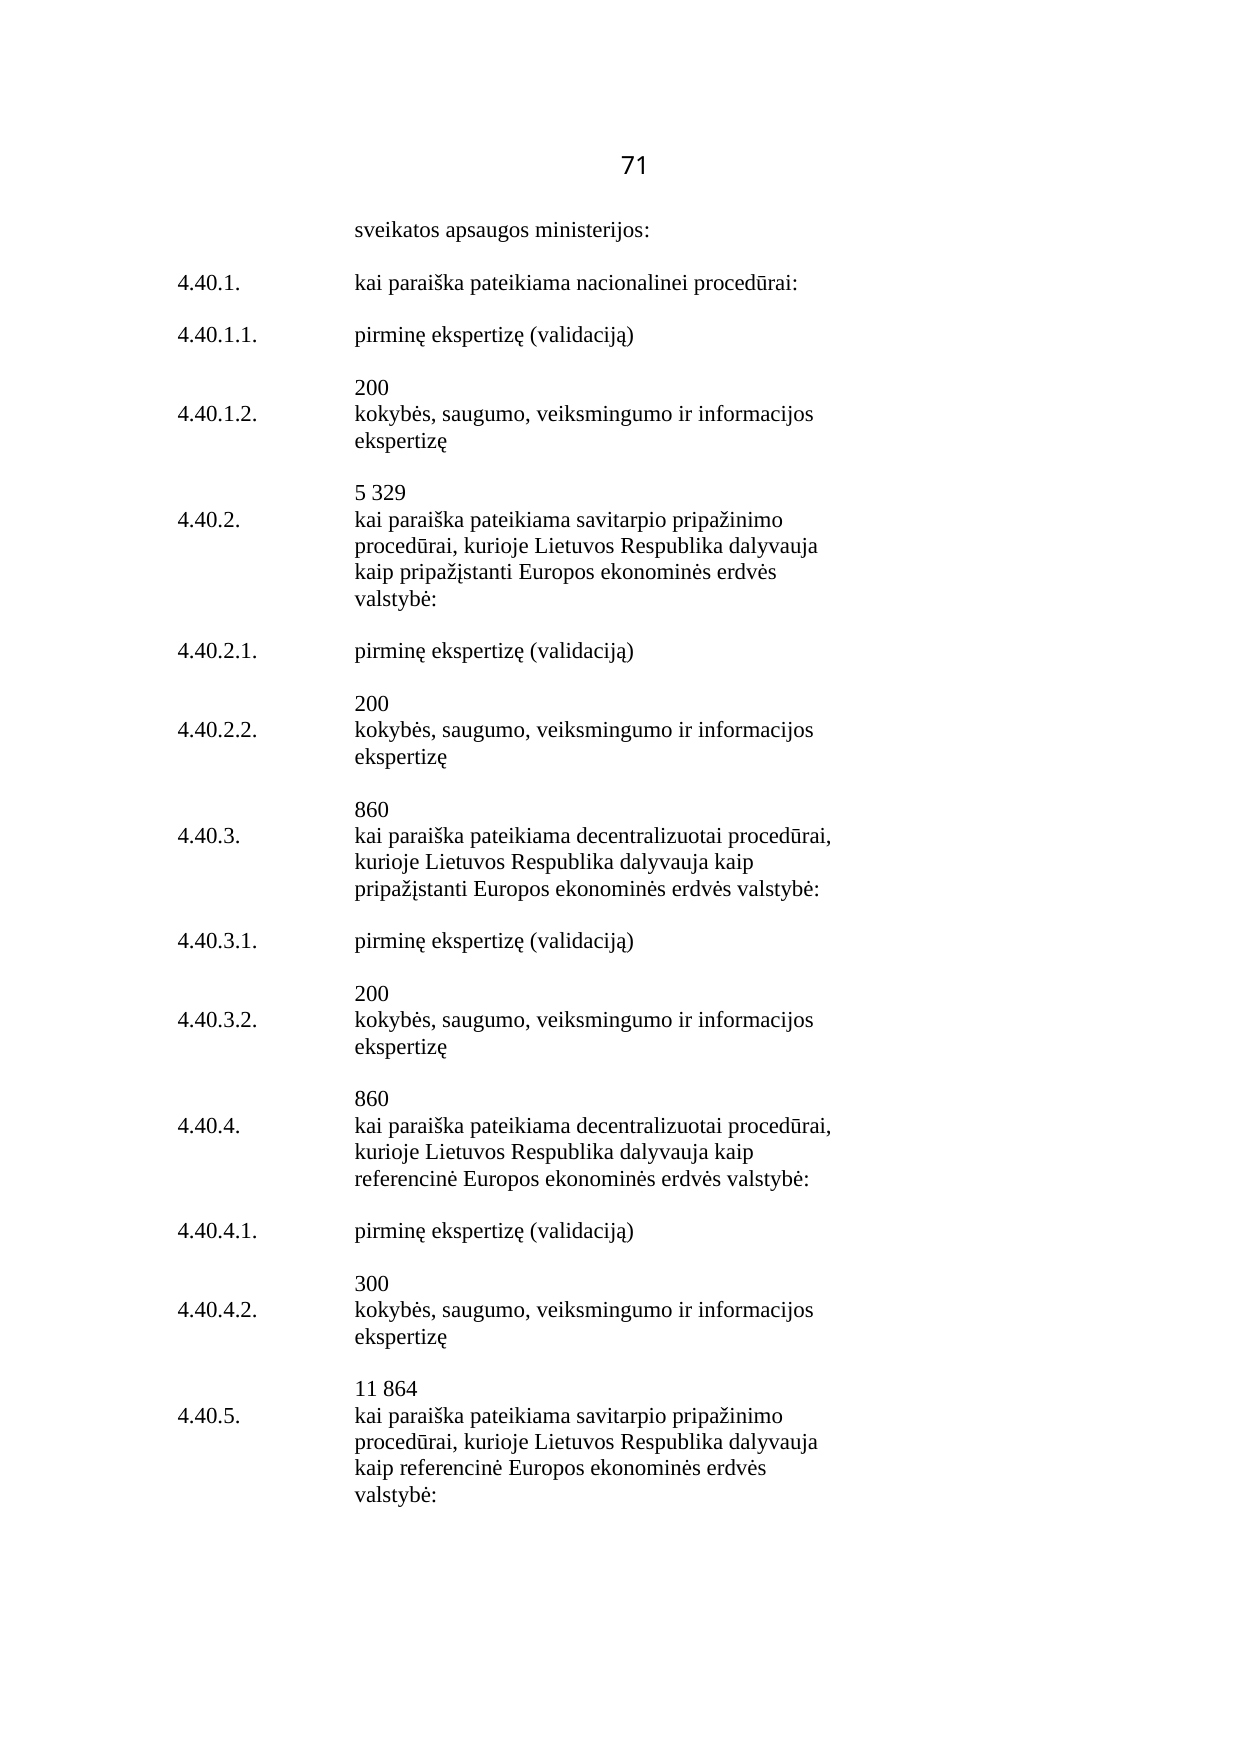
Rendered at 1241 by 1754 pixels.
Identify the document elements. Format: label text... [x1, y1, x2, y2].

text 4.40.2.2. kokybės, saugumo, veiksmingumo ir informacijos ekspertizę 860 [177, 717, 841, 822]
text 4.40.3. kai paraiška pateikiama decentralizuotai procedūrai, kurioje Lietuvos Respublika dalyvauja kaip pripažįstanti Europos ekonominės erdvės valstybė: [177, 822, 841, 927]
text 4.40.2. kai paraiška pateikiama savitarpio pripažinimo procedūrai, kurioje Lietuvos Respublika dalyvauja kaip pripažįstanti Europos ekonominės erdvės valstybė: [177, 506, 841, 637]
text 4.40.4.1. pirminę ekspertizę (validaciją) 300 [177, 1217, 841, 1296]
text 4.40.1. kai paraiška pateikiama nacionalinei procedūrai: [177, 268, 841, 321]
text 4.40.2.1. pirminę ekspertizę (validaciją) 200 [177, 637, 841, 717]
text 4.40.5. kai paraiška pateikiama savitarpio pripažinimo procedūrai, kurioje Lietuvos Respublika dalyvauja kaip referencinė Europos ekonominės erdvės valstybė: [177, 1402, 841, 1533]
text 4.40.4. kai paraiška pateikiama decentralizuotai procedūrai, kurioje Lietuvos Respublika dalyvauja kaip referencinė Europos ekonominės erdvės valstybė: [177, 1112, 841, 1217]
text sveikatos apsaugos ministerijos: [177, 216, 841, 268]
text 4.40.4.2. kokybės, saugumo, veiksmingumo ir informacijos ekspertizę 11 864 [177, 1296, 841, 1402]
text 4.40.3.2. kokybės, saugumo, veiksmingumo ir informacijos ekspertizę 860 [177, 1006, 841, 1112]
text 4.40.1.1. pirminę ekspertizę (validaciją) 200 [177, 321, 841, 400]
text 4.40.1.2. kokybės, saugumo, veiksmingumo ir informacijos ekspertizę 5 329 [177, 400, 841, 506]
text 4.40.3.1. pirminę ekspertizę (validaciją) 200 [177, 927, 841, 1006]
